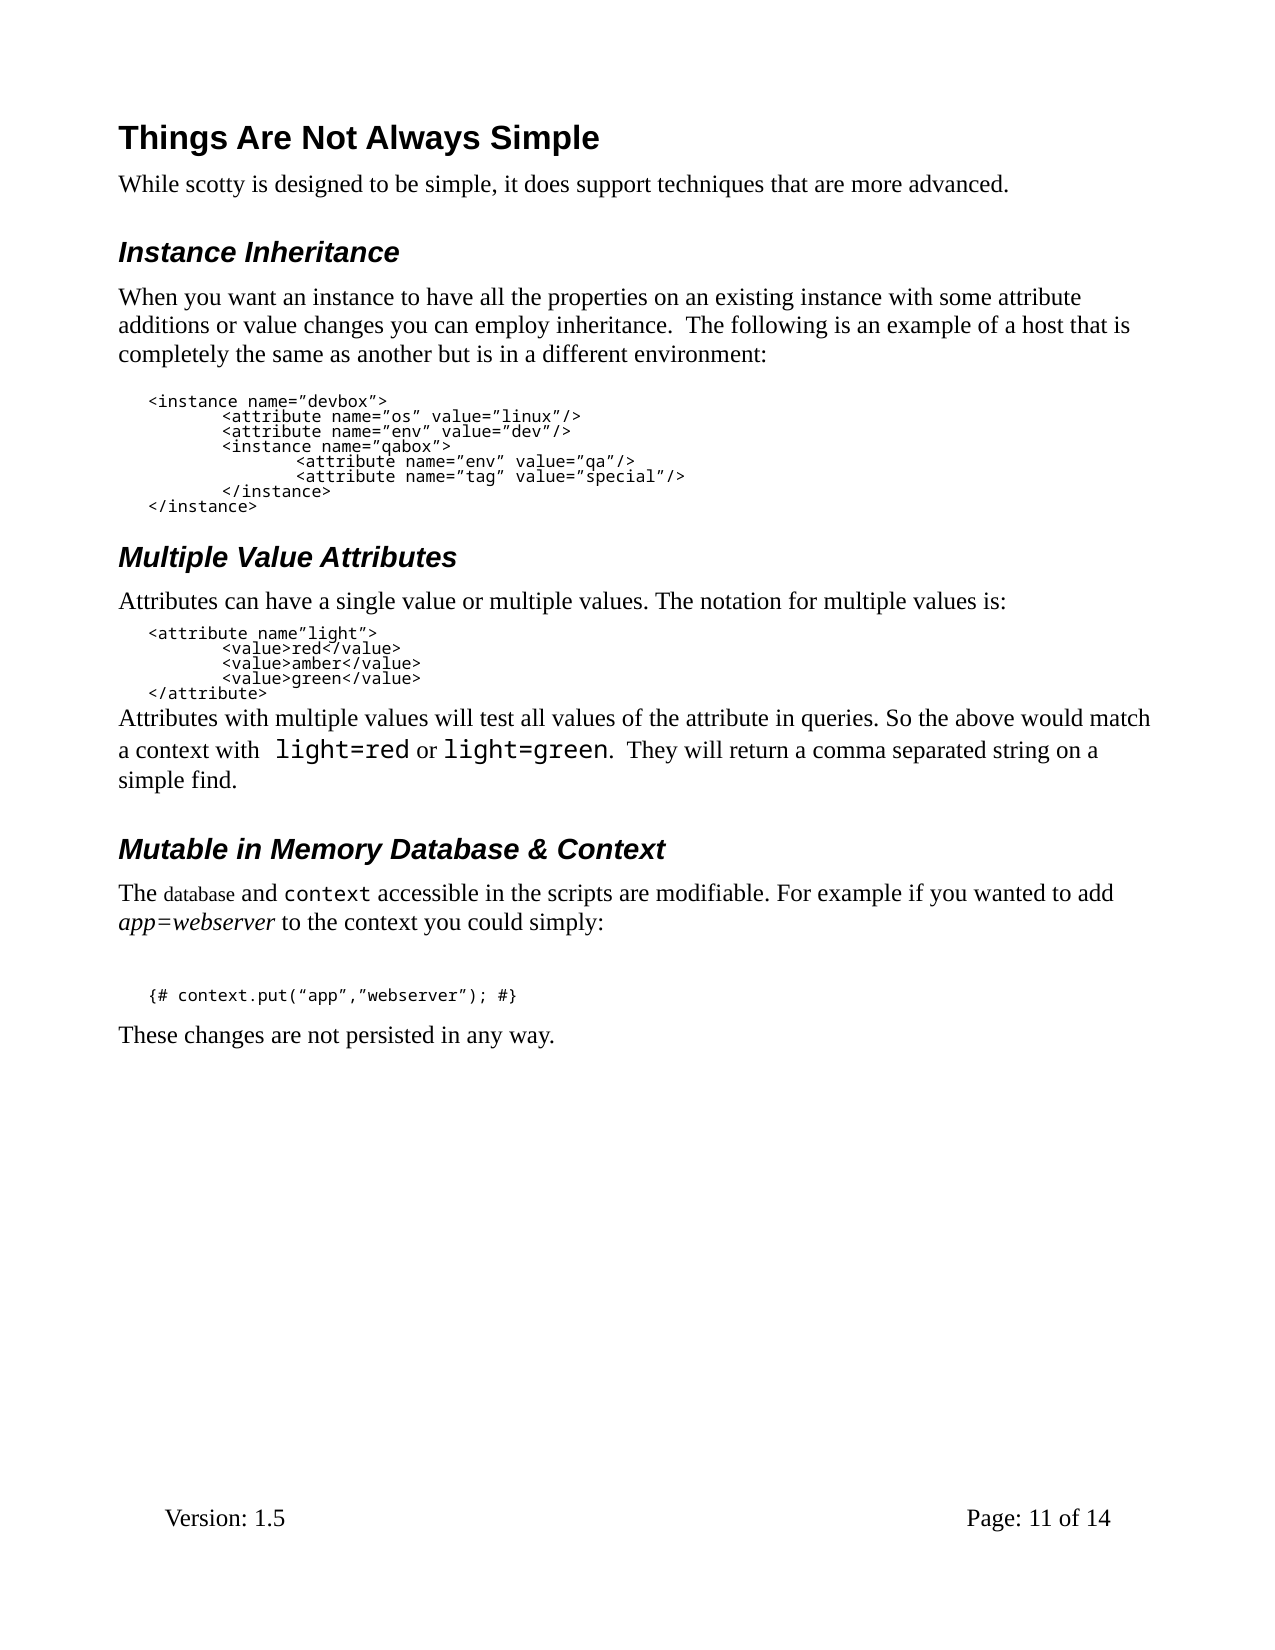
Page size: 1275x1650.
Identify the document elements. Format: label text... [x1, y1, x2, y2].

text While scotty is designed to be simple, it does support techniques that are more advanced. [118, 169, 1157, 198]
subtitle Things Are Not Always Simple [118, 118, 1157, 157]
text </instance> [148, 485, 1157, 500]
text The database and context accessible in the scripts are modifiable. For example if you wanted to add app=webserver to the context you could simply: [118, 878, 1157, 936]
subtitle Instance Inheritance [118, 236, 1157, 269]
text These changes are not persisted in any way. [118, 1020, 1157, 1048]
text <value>red</value> [148, 643, 1157, 658]
text <attribute name=”os” value=”linux”/> [148, 410, 1157, 425]
text Attributes with multiple values will test all values of the attribute in queries. So the above would match a context with light=red or light=green. They will return a comma separated string on a simple find. [118, 703, 1157, 794]
text When you want an instance to have all the properties on an existing instance with some attribute additions or value changes you can employ inheritance. The following is an example of a host that is completely the same as another but is in a different environment: [118, 282, 1157, 368]
text <value>amber</value> [148, 658, 1157, 673]
text <attribute name=”tag” value=”special”/> [148, 470, 1157, 485]
text <attribute name”light”> [148, 628, 1157, 643]
text Attributes can have a single value or multiple values. The notation for multiple values is: [118, 586, 1157, 615]
text <attribute name=”env” value=”qa”/> [148, 455, 1157, 470]
subtitle Multiple Value Attributes [118, 540, 1157, 574]
text <instance name=”qabox”> [148, 440, 1157, 455]
text </attribute> [148, 688, 1157, 703]
text <value>green</value> [148, 673, 1157, 688]
text {# context.put(“app”,”webserver”); #} [148, 990, 1157, 1005]
text <instance name=”devbox”> [148, 395, 1157, 410]
text <attribute name=”env” value=”dev”/> [148, 425, 1157, 440]
subtitle Mutable in Memory Database & Context [118, 832, 1157, 865]
text </instance> [148, 500, 1157, 515]
